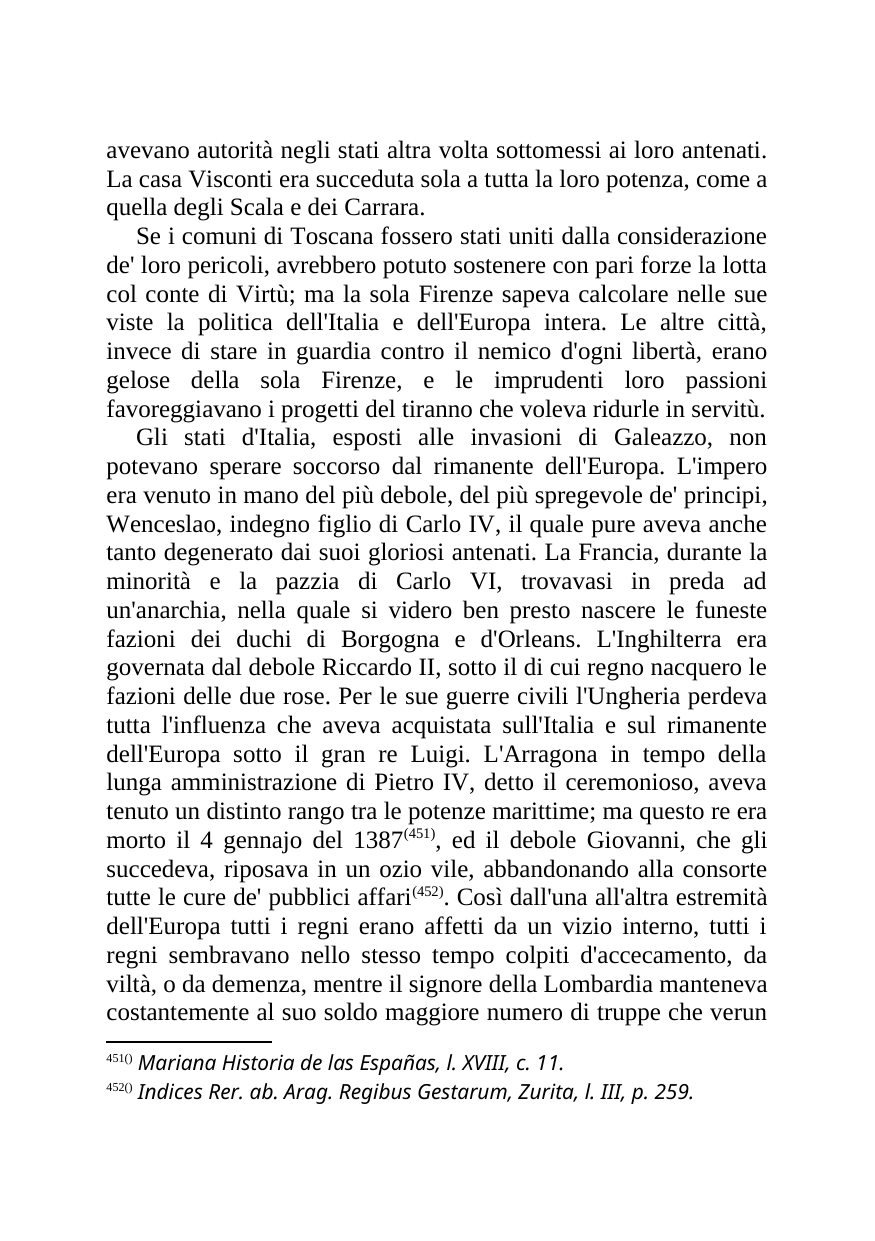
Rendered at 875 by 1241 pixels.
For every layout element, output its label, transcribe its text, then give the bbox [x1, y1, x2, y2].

text () Mariana Historia de las Españas, l. XVIII, c. 11. [106, 1048, 768, 1077]
text avevano autorità negli stati altra volta sottomessi ai loro antenati. La casa Visconti era succeduta sola a tutta la loro potenza, come a quella degli Scala e dei Carrara. [106, 135, 768, 221]
text Gli stati d'Italia, esposti alle invasioni di Galeazzo, non potevano sperare soccorso dal rimanente dell'Europa. L'impero era venuto in mano del più debole, del più spregevole de' principi, Wenceslao, indegno figlio di Carlo IV, il quale pure aveva anche tanto degenerato dai suoi gloriosi antenati. La Francia, durante la minorità e la pazzia di Carlo VI, trovavasi in preda ad un'anarchia, nella quale si videro ben presto nascere le funeste fazioni dei duchi di Borgogna e d'Orleans. L'Inghilterra era governata dal debole Riccardo II, sotto il di cui regno nacquero le fazioni delle due rose. Per le sue guerre civili l'Ungheria perdeva tutta l'influenza che aveva acquistata sull'Italia e sul rimanente dell'Europa sotto il gran re Luigi. L'Arragona in tempo della lunga amministrazione di Pietro IV, detto il ceremonioso, aveva tenuto un distinto rango tra le potenze marittime; ma questo re era morto il 4 gennajo del 1387(), ed il debole Giovanni, che gli succedeva, riposava in un ozio vile, abbandonando alla consorte tutte le cure de' pubblici affari(). Così dall'una all'altra estremità dell'Europa tutti i regni erano affetti da un vizio interno, tutti i regni sembravano nello stesso tempo colpiti d'accecamento, da viltà, o da demenza, mentre il signore della Lombardia manteneva costantemente al suo soldo maggiore numero di truppe che verun [106, 422, 768, 1026]
text () Indices Rer. ab. Arag. Regibus Gestarum, Zurita, l. III, p. 259. [106, 1077, 768, 1105]
text Se i comuni di Toscana fossero stati uniti dalla considerazione de' loro pericoli, avrebbero potuto sostenere con pari forze la lotta col conte di Virtù; ma la sola Firenze sapeva calcolare nelle sue viste la politica dell'Italia e dell'Europa intera. Le altre città, invece di stare in guardia contro il nemico d'ogni libertà, erano gelose della sola Firenze, e le imprudenti loro passioni favoreggiavano i progetti del tiranno che voleva ridurle in servitù. [106, 221, 768, 422]
